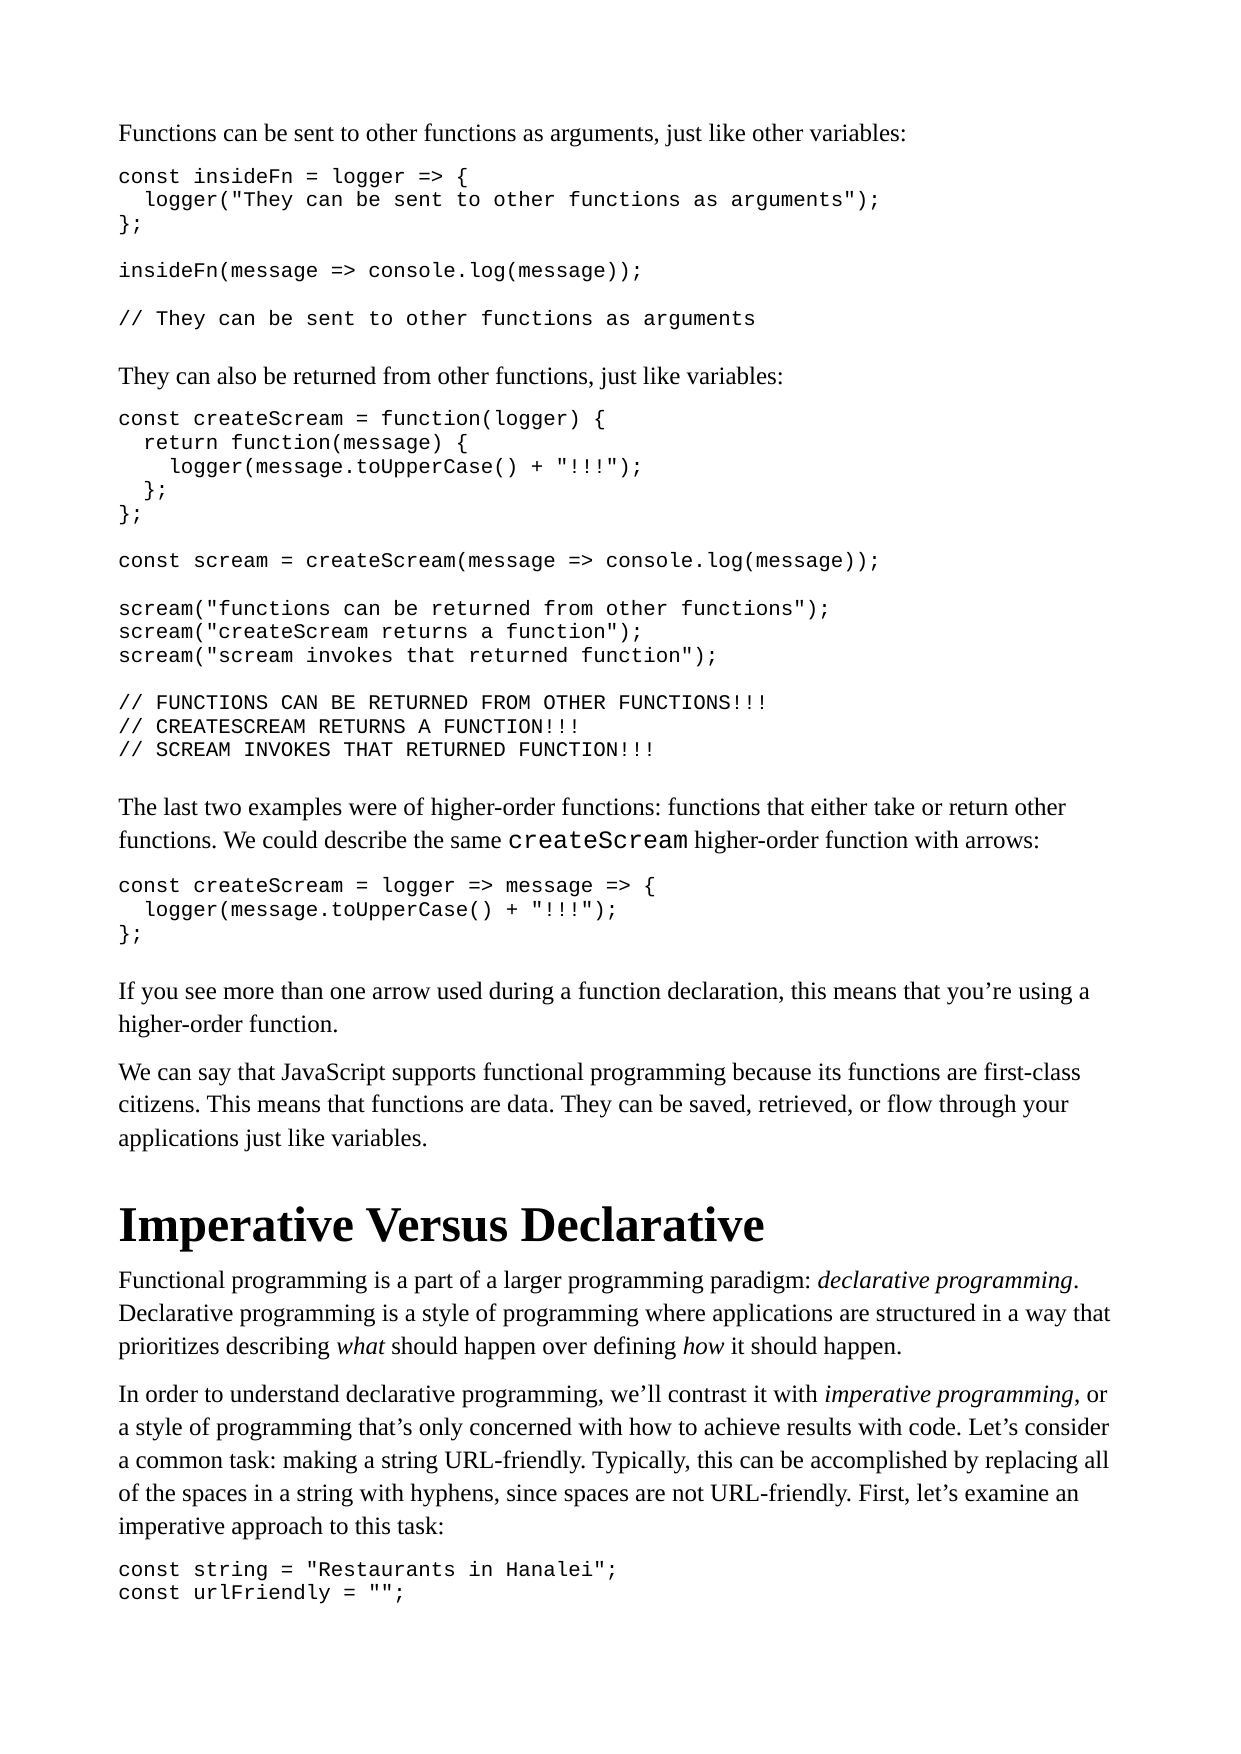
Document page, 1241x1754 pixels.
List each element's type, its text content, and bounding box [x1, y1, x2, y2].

text In order to understand declarative programming, we’ll contrast it with imperative programming, or a style of programming that’s only concerned with how to achieve results with code. Let’s consider a common task: making a string URL-friendly. Typically, this can be accomplished by replacing all of the spaces in a string with hyphens, since spaces are not URL-friendly. First, let’s examine an imperative approach to this task: [118, 1379, 1122, 1540]
text scream("functions can be returned from other functions"); [118, 597, 1122, 621]
text The last two examples were of higher-order functions: functions that either take or return other functions. We could describe the same createScream higher-order function with arrows: [118, 792, 1122, 856]
text scream("createScream returns a function"); [118, 621, 1122, 645]
text // They can be sent to other functions as arguments [118, 308, 1122, 331]
text }; [118, 479, 1122, 503]
text const urlFriendly = ""; [118, 1582, 1122, 1606]
text const scream = createScream(message => console.log(message)); [118, 550, 1122, 574]
text const createScream = function(logger) { [118, 408, 1122, 432]
text const createScream = logger => message => { [118, 876, 1122, 899]
text scream("scream invokes that returned function"); [118, 645, 1122, 668]
text insideFn(message => console.log(message)); [118, 260, 1122, 284]
text // CREATESCREAM RETURNS A FUNCTION!!! [118, 716, 1122, 739]
text We can say that JavaScript supports functional programming because its functions are first-class citizens. This means that functions are data. They can be saved, retrieved, or flow through your applications just like variables. [118, 1057, 1122, 1151]
text const string = "Restaurants in Hanalei"; [118, 1558, 1122, 1582]
text }; [118, 923, 1122, 946]
text // FUNCTIONS CAN BE RETURNED FROM OTHER FUNCTIONS!!! [118, 692, 1122, 716]
text }; [118, 503, 1122, 527]
text logger(message.toUpperCase() + "!!!"); [118, 456, 1122, 479]
text Functional programming is a part of a larger programming paradigm: declarative programming. Declarative programming is a style of programming where applications are structured in a way that prioritizes describing what should happen over defining how it should happen. [118, 1265, 1122, 1360]
text logger(message.toUpperCase() + "!!!"); [118, 899, 1122, 923]
text // SCREAM INVOKES THAT RETURNED FUNCTION!!! [118, 739, 1122, 763]
subtitle Imperative Versus Declarative [118, 1195, 1122, 1253]
text They can also be returned from other functions, just like variables: [118, 361, 1122, 389]
text If you see more than one arrow used during a function declaration, this means that you’re using a higher-order function. [118, 976, 1122, 1038]
text return function(message) { [118, 432, 1122, 456]
text logger("They can be sent to other functions as arguments"); [118, 189, 1122, 213]
text Functions can be sent to other functions as arguments, just like other variables: [118, 118, 1122, 147]
text const insideFn = logger => { [118, 166, 1122, 189]
text }; [118, 213, 1122, 237]
